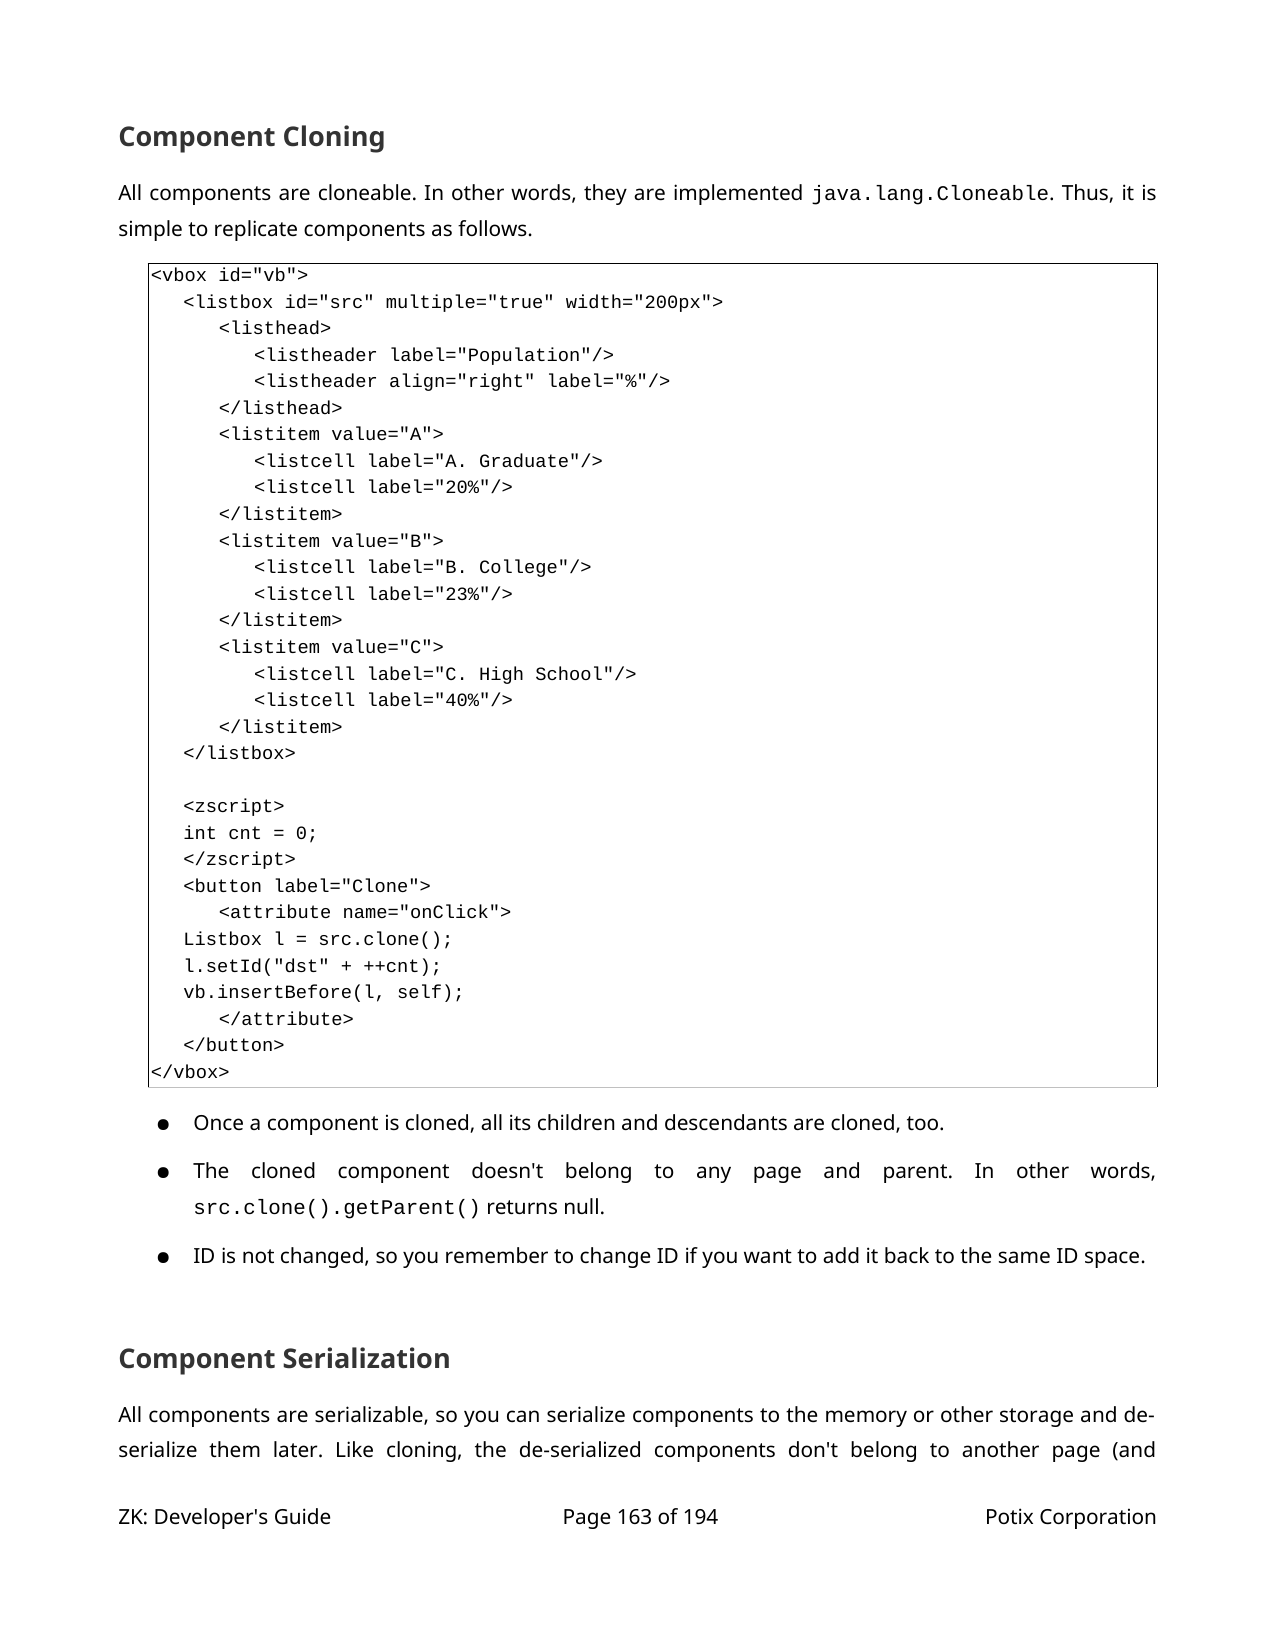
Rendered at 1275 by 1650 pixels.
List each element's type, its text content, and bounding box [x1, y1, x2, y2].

list ID is not changed, so you remember to change ID if you want to add it back to the same ID space. [156, 1241, 1157, 1269]
subtitle Component Cloning [118, 118, 1157, 155]
list Once a component is cloned, all its children and descendants are cloned, too. [156, 1108, 1157, 1136]
text All components are cloneable. In other words, they are implemented java.lang.Cloneable. Thus, it is simple to replicate components as follows. [118, 178, 1157, 242]
list The cloned component doesn't belong to any page and parent. In other words, src.clone().getParent() returns null. [156, 1157, 1157, 1220]
text All components are serializable, so you can serialize components to the memory or other storage and de-serialize them later. Like cloning, the de-serialized components don't belong to another page (and [118, 1400, 1157, 1464]
subtitle Component Serialization [118, 1340, 1157, 1377]
text <vbox id="vb"> <listbox id="src" multiple="true" width="200px"> <listhead> <listheader label="Population"/> <listheader align="right" label="%"/> </listhead> <listitem value="A"> <listcell label="A. Graduate"/> <listcell label="20%"/> </listitem> <listitem value="B"> <listcell label="B. College"/> <listcell label="23%"/> </listitem> <listitem value="C"> <listcell label="C. High School"/> <listcell label="40%"/> </listitem> </listbox> <zscript> int cnt = 0; </zscript> <button label="Clone"> <attribute name="onClick"> Listbox l = src.clone(); l.setId("dst" + ++cnt); vb.insertBefore(l, self); </attribute> </button> </vbox> [149, 264, 1157, 1087]
